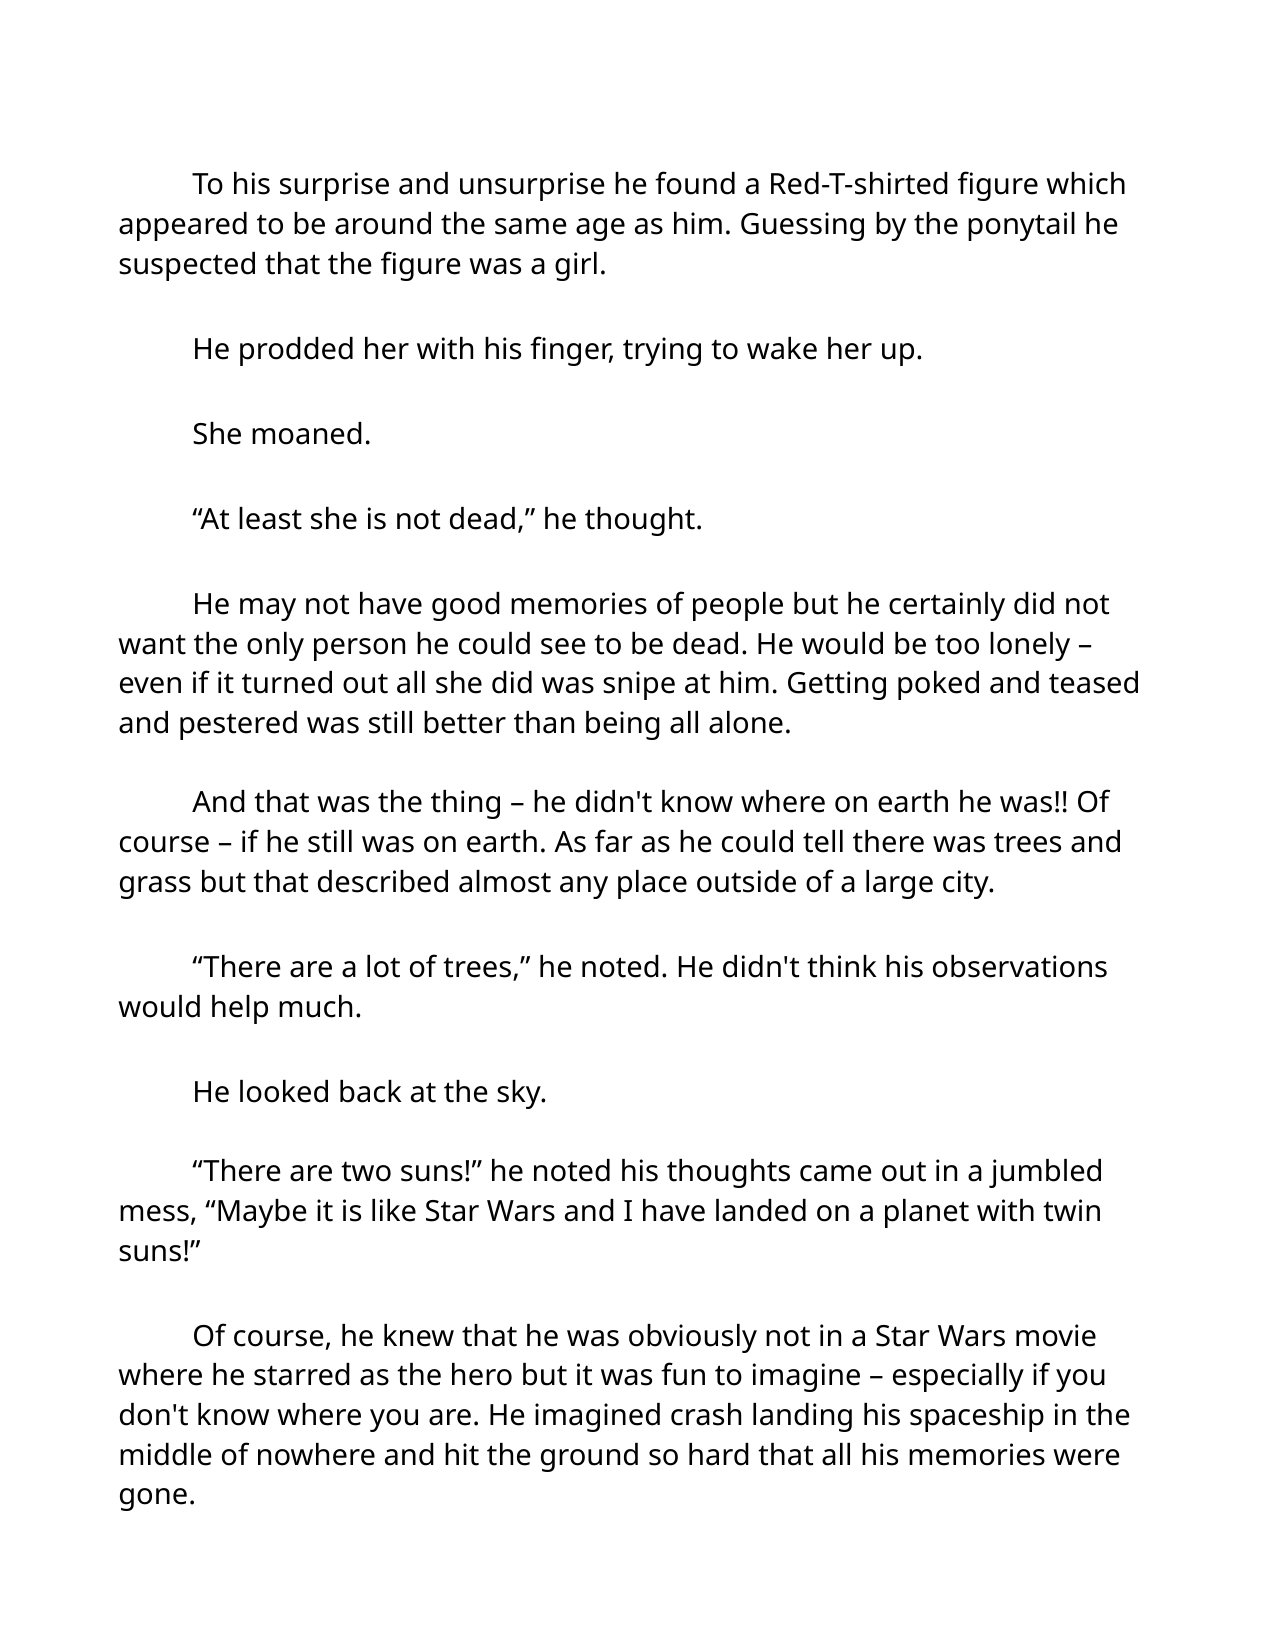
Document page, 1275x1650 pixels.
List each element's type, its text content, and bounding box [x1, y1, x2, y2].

text She moaned. [118, 413, 1157, 453]
text He prodded her with his finger, trying to wake her up. [118, 328, 1157, 368]
text Of course, he knew that he was obviously not in a Star Wars movie where he starred as the hero but it was fun to imagine – especially if you don't know where you are. He imagined crash landing his spaceship in the middle of nowhere and hit the ground so hard that all his memories were gone. [118, 1315, 1157, 1513]
text He may not have good memories of people but he certainly did not want the only person he could see to be dead. He would be too lonely – even if it turned out all she did was snipe at him. Getting poked and teased and pestered was still better than being all alone. [118, 583, 1157, 742]
text He looked back at the sky. [118, 1071, 1157, 1111]
text “There are two suns!” he noted his thoughts came out in a jumbled mess, “Maybe it is like Star Wars and I have landed on a planet with twin suns!” [118, 1150, 1157, 1269]
text To his surprise and unsurprise he found a Red-T-shirted figure which appeared to be around the same age as him. Guessing by the ponytail he suspected that the figure was a girl. [118, 163, 1157, 283]
text “At least she is not dead,” he thought. [118, 498, 1157, 538]
text And that was the thing – he didn't know where on earth he was!! Of course – if he still was on earth. As far as he could tell there was trees and grass but that described almost any place outside of a large city. [118, 782, 1157, 901]
text “There are a lot of trees,” he noted. He didn't think his observations would help much. [118, 946, 1157, 1026]
